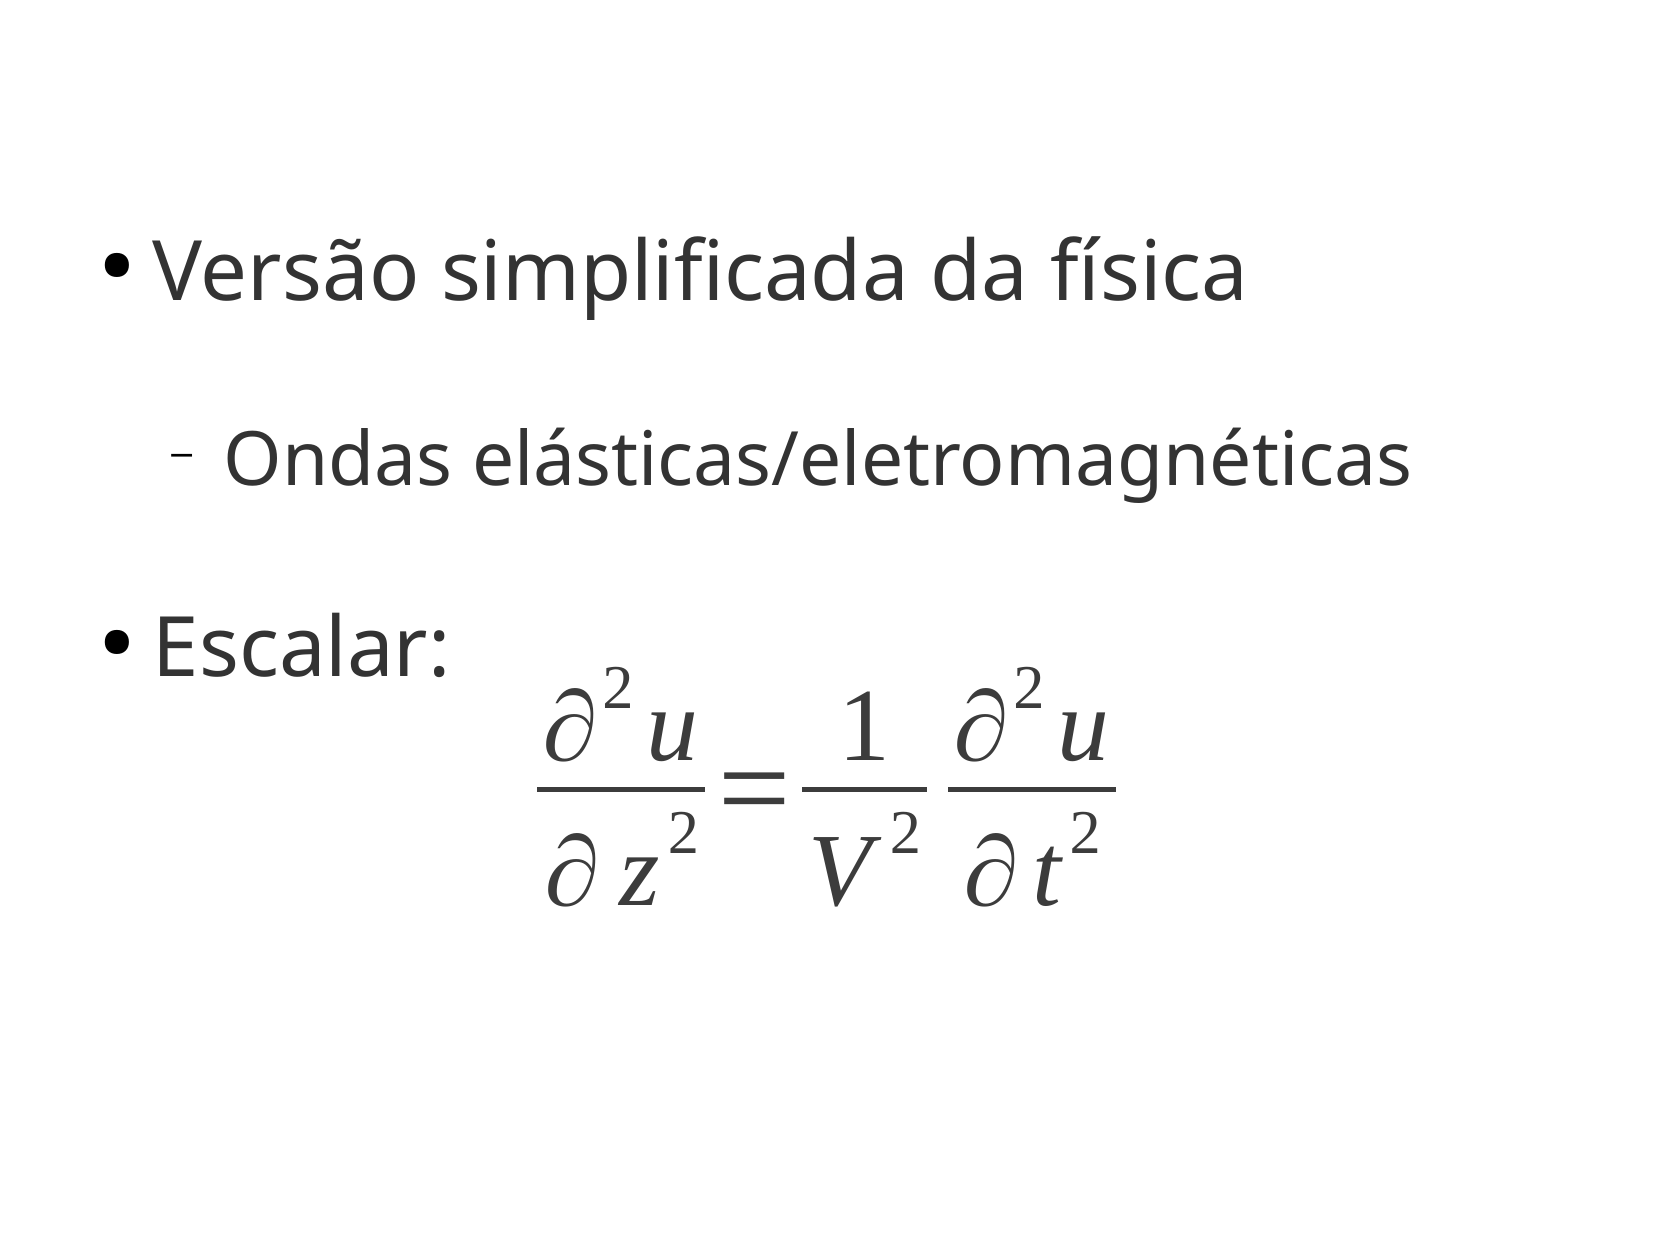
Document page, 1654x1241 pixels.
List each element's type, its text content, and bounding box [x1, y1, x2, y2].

list Versão simplificada da física Ondas elásticas/eletromagnéticas Escalar: [82, 154, 1538, 874]
chart [525, 652, 1128, 928]
